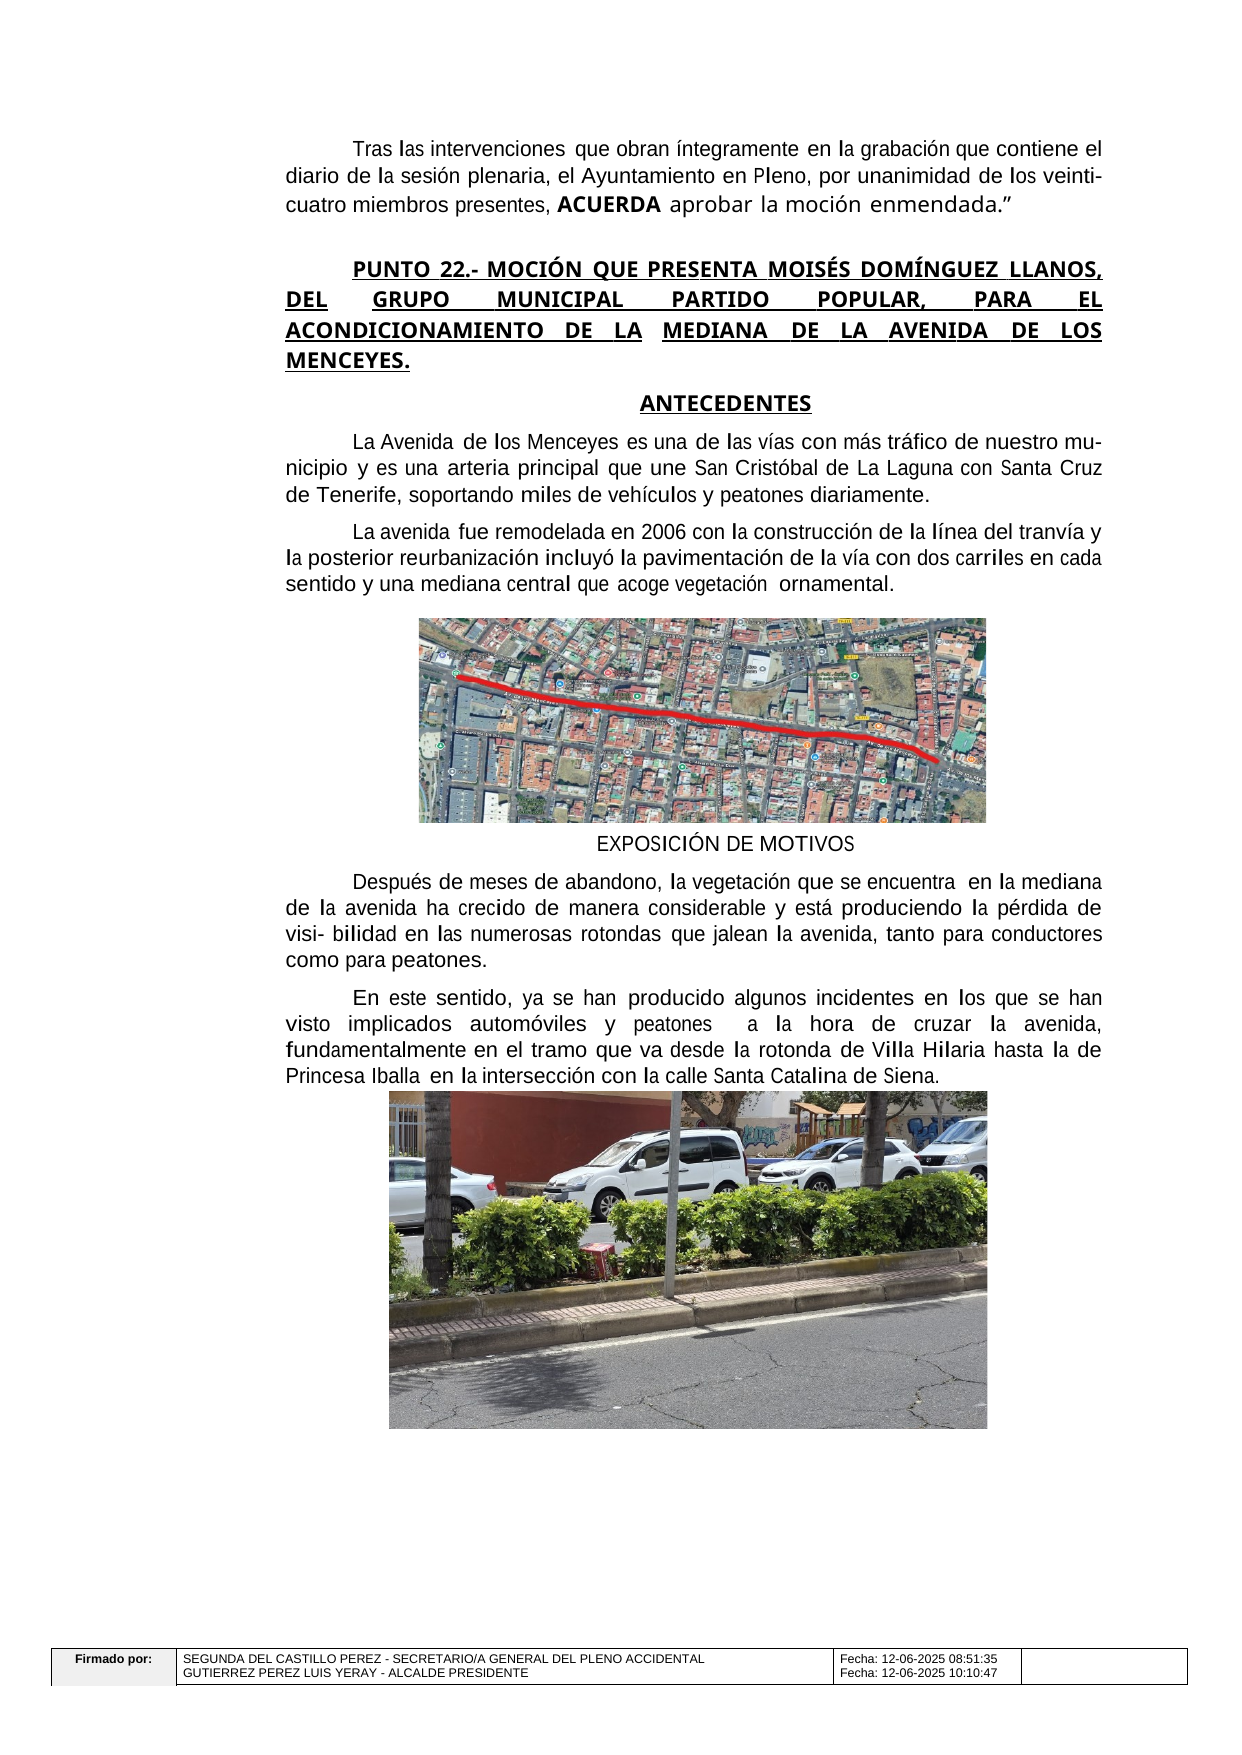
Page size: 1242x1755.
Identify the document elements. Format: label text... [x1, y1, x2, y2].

text La avenida fue remodelada en 2006 con la construcción de la línea del tranvía y la posterior reurbanización incluyó la pavimentación de la vía con dos carriles en cada sentido y una mediana central que acoge vegetación ornamental. [285, 518, 1102, 596]
text En este sentido, ya se han producido algunos incidentes en los que se han visto implicados automóviles y peatones a la hora de cruzar la avenida, fundamentalmente en el tramo que va desde la rotonda de Villa Hilaria hasta la de Princesa Iballa en la intersección con la calle Santa Catalina de Siena. [285, 984, 1102, 1088]
text EXPOSICIÓN DE MOTIVOS [591, 831, 860, 857]
text ANTECEDENTES [639, 388, 812, 413]
table_header Firmado por: [52, 1649, 176, 1684]
table_header Fecha: 12-06-2025 08:51:35 Fecha: 12-06-2025 10:10:47 [834, 1649, 1021, 1684]
text La Avenida de los Menceyes es una de las vías con más tráfico de nuestro mu- nicipio y es una arteria principal que une San Cristóbal de La Laguna con Santa Cruz de Tenerife, soportando miles de vehículos y peatones diariamente. [285, 429, 1102, 507]
text Tras las intervenciones que obran íntegramente en la grabación que contiene el diario de la sesión plenaria, el Ayuntamiento en Pleno, por unanimidad de los veinti- cuatro miembros presentes, ACUERDA aprobar la moción enmendada.” [285, 136, 1103, 219]
text Después de meses de abandono, la vegetación que se encuentra en la mediana de la avenida ha crecido de manera considerable y está produciendo la pérdida de visi- bilidad en las numerosas rotondas que jalean la avenida, tanto para conductores como para peatones. [285, 869, 1102, 972]
table_header SEGUNDA DEL CASTILLO PEREZ - SECRETARIO/A GENERAL DEL PLENO ACCIDENTAL GUTIERREZ PEREZ LUIS YERAY - ALCALDE PRESIDENTE [177, 1649, 833, 1684]
table_header [1022, 1649, 1187, 1684]
text PUNTO 22.- MOCIÓN QUE PRESENTA MOISÉS DOMÍNGUEZ LLANOS, DEL GRUPO MUNICIPAL PARTIDO POPULAR, PARA EL ACONDICIONAMIENTO DE LA MEDIANA DE LA AVENIDA DE LOS MENCEYES. [285, 254, 1103, 375]
